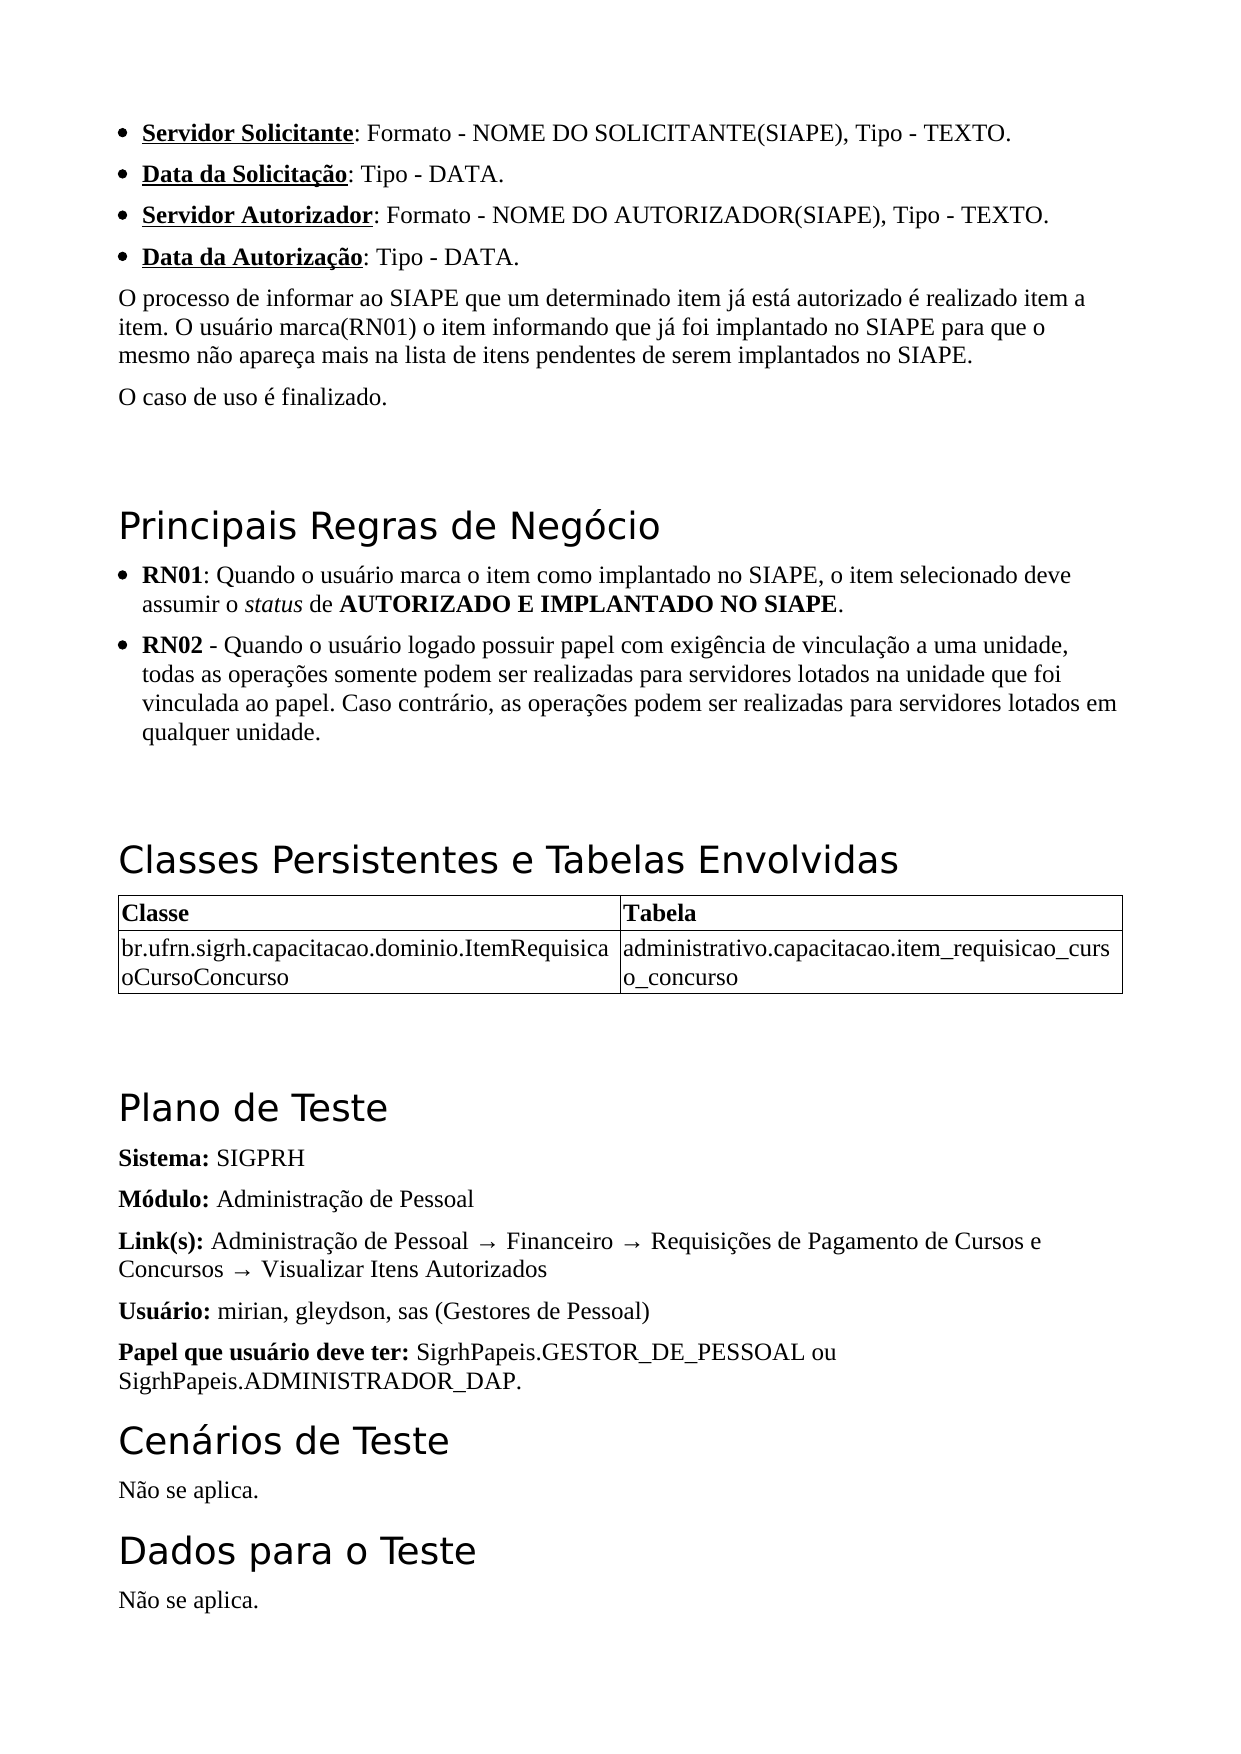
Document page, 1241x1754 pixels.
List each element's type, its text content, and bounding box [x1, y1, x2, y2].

text Usuário: mirian, gleydson, sas (Gestores de Pessoal) [118, 1296, 1122, 1324]
list RN01: Quando o usuário marca o item como implantado no SIAPE, o item selecionado deve assumir o status de AUTORIZADO E IMPLANTADO NO SIAPE. [118, 560, 1122, 618]
subtitle Principais Regras de Negócio [118, 504, 1122, 548]
table_header Classe [119, 896, 620, 930]
list Data da Autorização: Tipo - DATA. [118, 242, 1122, 271]
list Servidor Solicitante: Formato - NOME DO SOLICITANTE(SIAPE), Tipo - TEXTO. [118, 118, 1122, 147]
text Sistema: SIGPRH [118, 1143, 1122, 1172]
text O caso de uso é finalizado. [118, 382, 1122, 411]
table_cell administrativo.capacitacao.item_requisicao_curso_concurso [621, 931, 1122, 993]
table_cell br.ufrn.sigrh.capacitacao.dominio.ItemRequisicaoCursoConcurso [119, 931, 620, 993]
text Não se aplica. [118, 1586, 1122, 1614]
text Papel que usuário deve ter: SigrhPapeis.GESTOR_DE_PESSOAL ou SigrhPapeis.ADMINISTRADOR_DAP. [118, 1337, 1122, 1394]
subtitle Dados para o Teste [118, 1529, 1122, 1573]
subtitle Cenários de Teste [118, 1419, 1122, 1463]
list Data da Solicitação: Tipo - DATA. [118, 159, 1122, 188]
subtitle Plano de Teste [118, 1087, 1122, 1131]
subtitle Classes Persistentes e Tabelas Envolvidas [118, 839, 1122, 883]
text Não se aplica. [118, 1476, 1122, 1504]
text Link(s): Administração de Pessoal → Financeiro → Requisições de Pagamento de Cursos e Concursos → Visualizar Itens Autorizados [118, 1226, 1122, 1283]
table_header Tabela [621, 896, 1122, 930]
list RN02 - Quando o usuário logado possuir papel com exigência de vinculação a uma unidade, todas as operações somente podem ser realizadas para servidores lotados na unidade que foi vinculada ao papel. Caso contrário, as operações podem ser realizadas para servidores lotados em qualquer unidade. [118, 630, 1122, 745]
text O processo de informar ao SIAPE que um determinado item já está autorizado é realizado item a item. O usuário marca(RN01) o item informando que já foi implantado no SIAPE para que o mesmo não apareça mais na lista de itens pendentes de serem implantados no SIAPE. [118, 283, 1122, 369]
list Servidor Autorizador: Formato - NOME DO AUTORIZADOR(SIAPE), Tipo - TEXTO. [118, 201, 1122, 229]
text Módulo: Administração de Pessoal [118, 1184, 1122, 1213]
